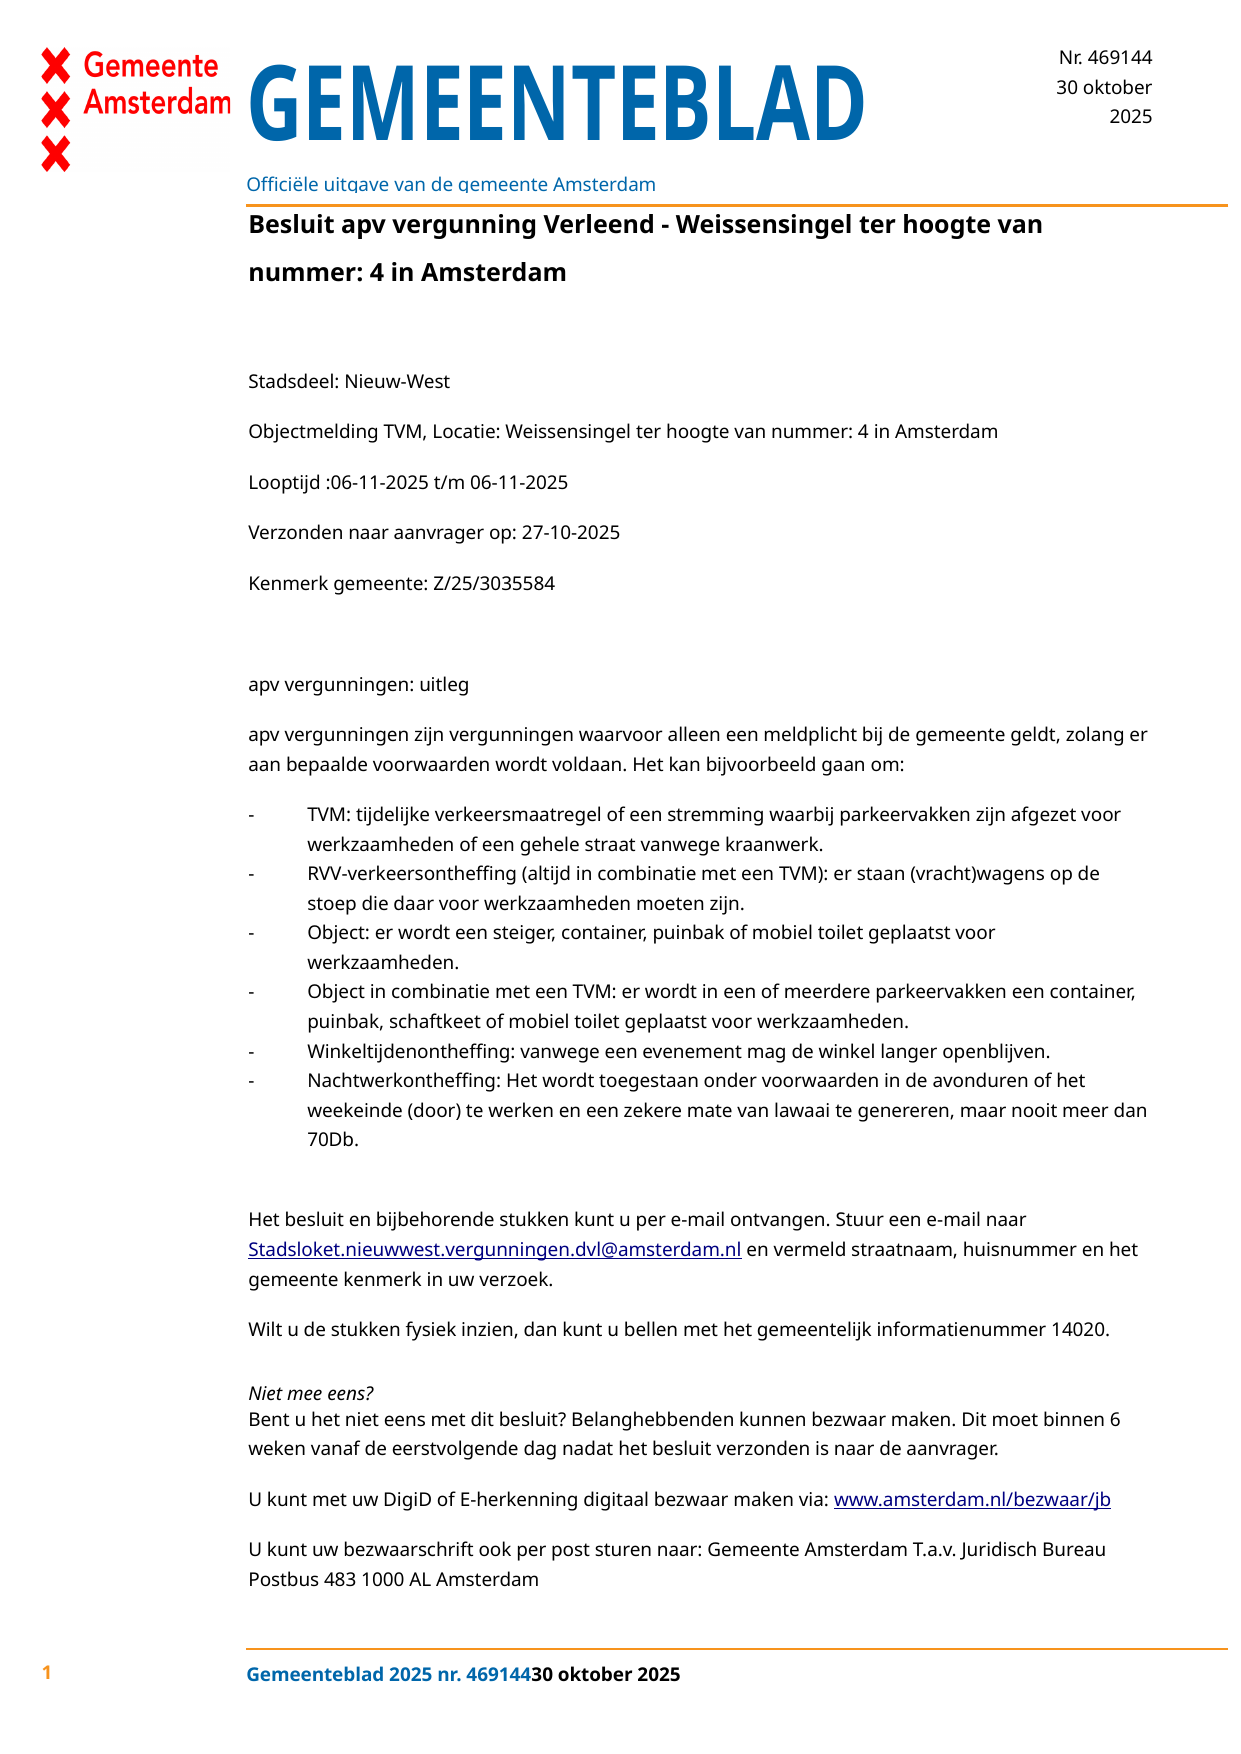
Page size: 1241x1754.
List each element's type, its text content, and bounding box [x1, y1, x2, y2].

text U kunt met uw DigiD of E-herkenning digitaal bezwaar maken via: www.amsterdam.nl/bezwaar/jb [248, 1486, 1152, 1512]
text Het besluit en bijbehorende stukken kunt u per e-mail ontvangen. Stuur een e-mail naar Stadsloket.nieuwwest.vergunningen.dvl@amsterdam.nl en vermeld straatnaam, huisnummer en het gemeente kenmerk in uw verzoek. [248, 1207, 1152, 1292]
text apv vergunningen: uitleg [248, 671, 1152, 697]
list Object: er wordt een steiger, container, puinbak of mobiel toilet geplaatst voor werkzaamheden. [248, 919, 1152, 975]
list RVV-verkeersontheffing (altijd in combinatie met een TVM): er staan (vracht)wagens op de stoep die daar voor werkzaamheden moeten zijn. [248, 860, 1152, 916]
list Nachtwerkontheffing: Het wordt toegestaan onder voorwaarden in de avonduren of het weekeinde (door) te werken en een zekere mate van lawaai te genereren, maar nooit meer dan 70Db. [248, 1067, 1152, 1152]
text Wilt u de stukken fysiek inzien, dan kunt u bellen met het gemeentelijk informatienummer 14020. [248, 1316, 1152, 1342]
text Kenmerk gemeente: Z/25/3035584 [248, 570, 1152, 596]
text Niet mee eens? [248, 1380, 1152, 1406]
text Objectmelding TVM, Locatie: Weissensingel ter hoogte van nummer: 4 in Amsterdam [248, 419, 1152, 444]
text Stadsdeel: Nieuw-West [248, 368, 1152, 394]
list TVM: tijdelijke verkeersmaatregel of een stremming waarbij parkeervakken zijn afgezet voor werkzaamheden of een gehele straat vanwege kraanwerk. [248, 801, 1152, 857]
list Object in combinatie met een TVM: er wordt in een of meerdere parkeervakken een container, puinbak, schaftkeet of mobiel toilet geplaatst voor werkzaamheden. [248, 979, 1152, 1034]
text Verzonden naar aanvrager op: 27-10-2025 [248, 519, 1152, 545]
text Looptijd :06-11-2025 t/m 06-11-2025 [248, 469, 1152, 495]
picture [41, 47, 231, 172]
text U kunt uw bezwaarschrift ook per post sturen naar: Gemeente Amsterdam T.a.v. Juridisch Bureau Postbus 483 1000 AL Amsterdam [248, 1536, 1152, 1592]
text Bent u het niet eens met dit besluit? Belanghebbenden kunnen bezwaar maken. Dit moet binnen 6 weken vanaf de eerstvolgende dag nadat het besluit verzonden is naar de aanvrager. [248, 1406, 1152, 1461]
list Winkeltijdenontheffing: vanwege een evenement mag de winkel langer openblijven. [248, 1038, 1152, 1064]
text Besluit apv vergunning Verleend - Weissensingel ter hoogte van nummer: 4 in Amsterdam [248, 207, 1152, 288]
text apv vergunningen zijn vergunningen waarvoor alleen een meldplicht bij de gemeente geldt, zolang er aan bepaalde voorwaarden wordt voldaan. Het kan bijvoorbeeld gaan om: [248, 721, 1152, 777]
